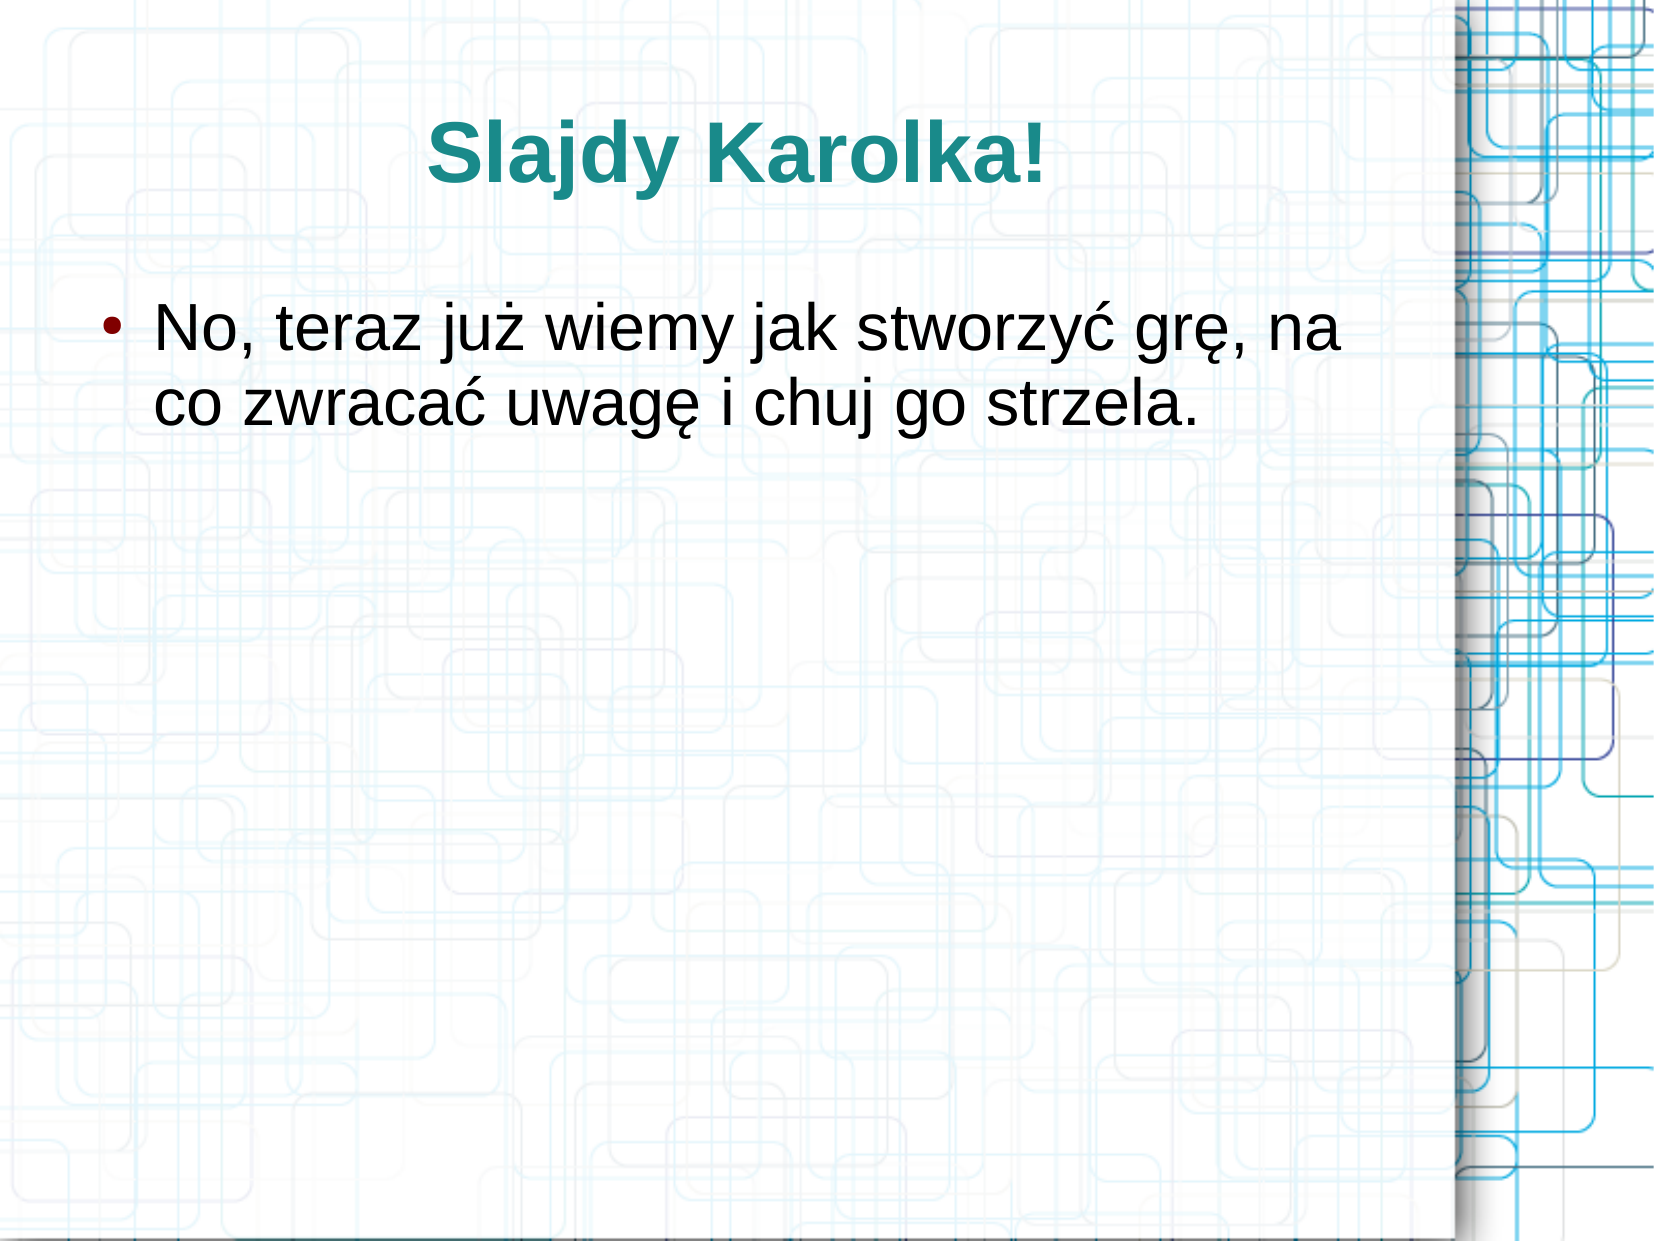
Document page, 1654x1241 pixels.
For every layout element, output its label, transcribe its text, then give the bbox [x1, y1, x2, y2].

list No, teraz już wiemy jak stworzyć grę, na co zwracać uwagę i chuj go strzela. [82, 290, 1418, 1241]
picture [0, 0, 1654, 1241]
title Slajdy Karolka! [59, 49, 1418, 257]
